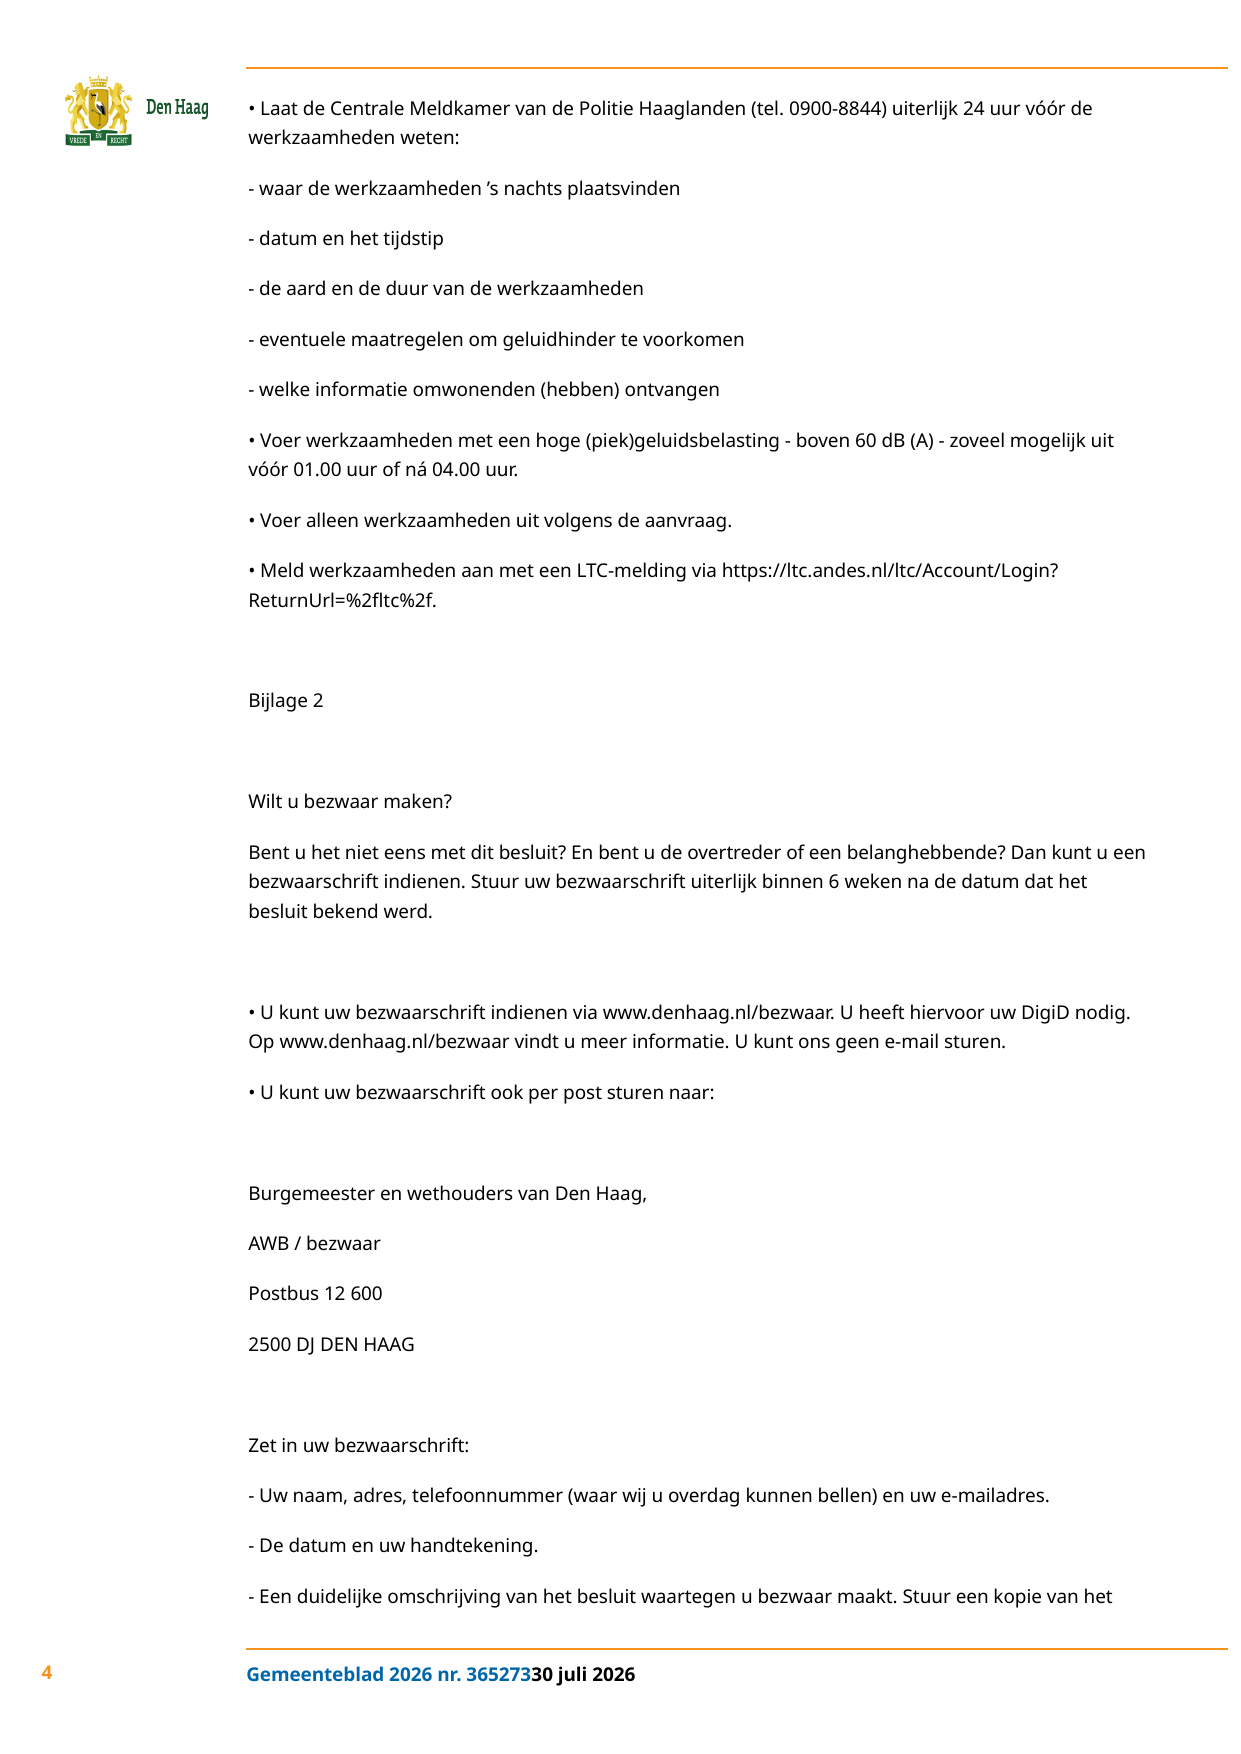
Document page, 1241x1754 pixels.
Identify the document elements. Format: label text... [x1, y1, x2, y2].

text • U kunt uw bezwaarschrift ook per post sturen naar: [248, 1079, 1152, 1105]
text • Meld werkzaamheden aan met een LTC-melding via https://ltc.andes.nl/ltc/Account/Login?ReturnUrl=%2fltc%2f. [248, 557, 1152, 613]
text • Laat de Centrale Meldkamer van de Politie Haaglanden (tel. 0900-8844) uiterlijk 24 uur vóór de werkzaamheden weten: [248, 95, 1152, 150]
text 2500 DJ DEN HAAG [248, 1331, 1152, 1357]
text AWB / bezwaar [248, 1230, 1152, 1256]
text • Voer werkzaamheden met een hoge (piek)geluidsbelasting - boven 60 dB (A) - zoveel mogelijk uit vóór 01.00 uur of ná 04.00 uur. [248, 427, 1152, 482]
text Wilt u bezwaar maken? [248, 788, 1152, 814]
text • U kunt uw bezwaarschrift indienen via www.denhaag.nl/bezwaar. U heeft hiervoor uw DigiD nodig. Op www.denhaag.nl/bezwaar vindt u meer informatie. U kunt ons geen e-mail sturen. [248, 999, 1152, 1054]
text Bent u het niet eens met dit besluit? En bent u de overtreder of een belanghebbende? Dan kunt u een bezwaarschrift indienen. Stuur uw bezwaarschrift uiterlijk binnen 6 weken na de datum dat het besluit bekend werd. [248, 839, 1152, 924]
text Postbus 12 600 [248, 1281, 1152, 1306]
picture [41, 47, 231, 172]
text Bijlage 2 [248, 688, 1152, 713]
text - Een duidelijke omschrijving van het besluit waartegen u bezwaar maakt. Stuur een kopie van het [248, 1583, 1152, 1609]
text - waar de werkzaamheden ’s nachts plaatsvinden [248, 175, 1152, 201]
text • Voer alleen werkzaamheden uit volgens de aanvraag. [248, 507, 1152, 533]
text Zet in uw bezwaarschrift: [248, 1432, 1152, 1458]
text Burgemeester en wethouders van Den Haag, [248, 1180, 1152, 1206]
text - De datum en uw handtekening. [248, 1533, 1152, 1558]
text - welke informatie omwonenden (hebben) ontvangen [248, 376, 1152, 402]
text - de aard en de duur van de werkzaamheden [248, 276, 1152, 301]
text - eventuele maatregelen om geluidhinder te voorkomen [248, 326, 1152, 352]
text - datum en het tijdstip [248, 225, 1152, 251]
text - Uw naam, adres, telefoonnummer (waar wij u overdag kunnen bellen) en uw e-mailadres. [248, 1482, 1152, 1508]
